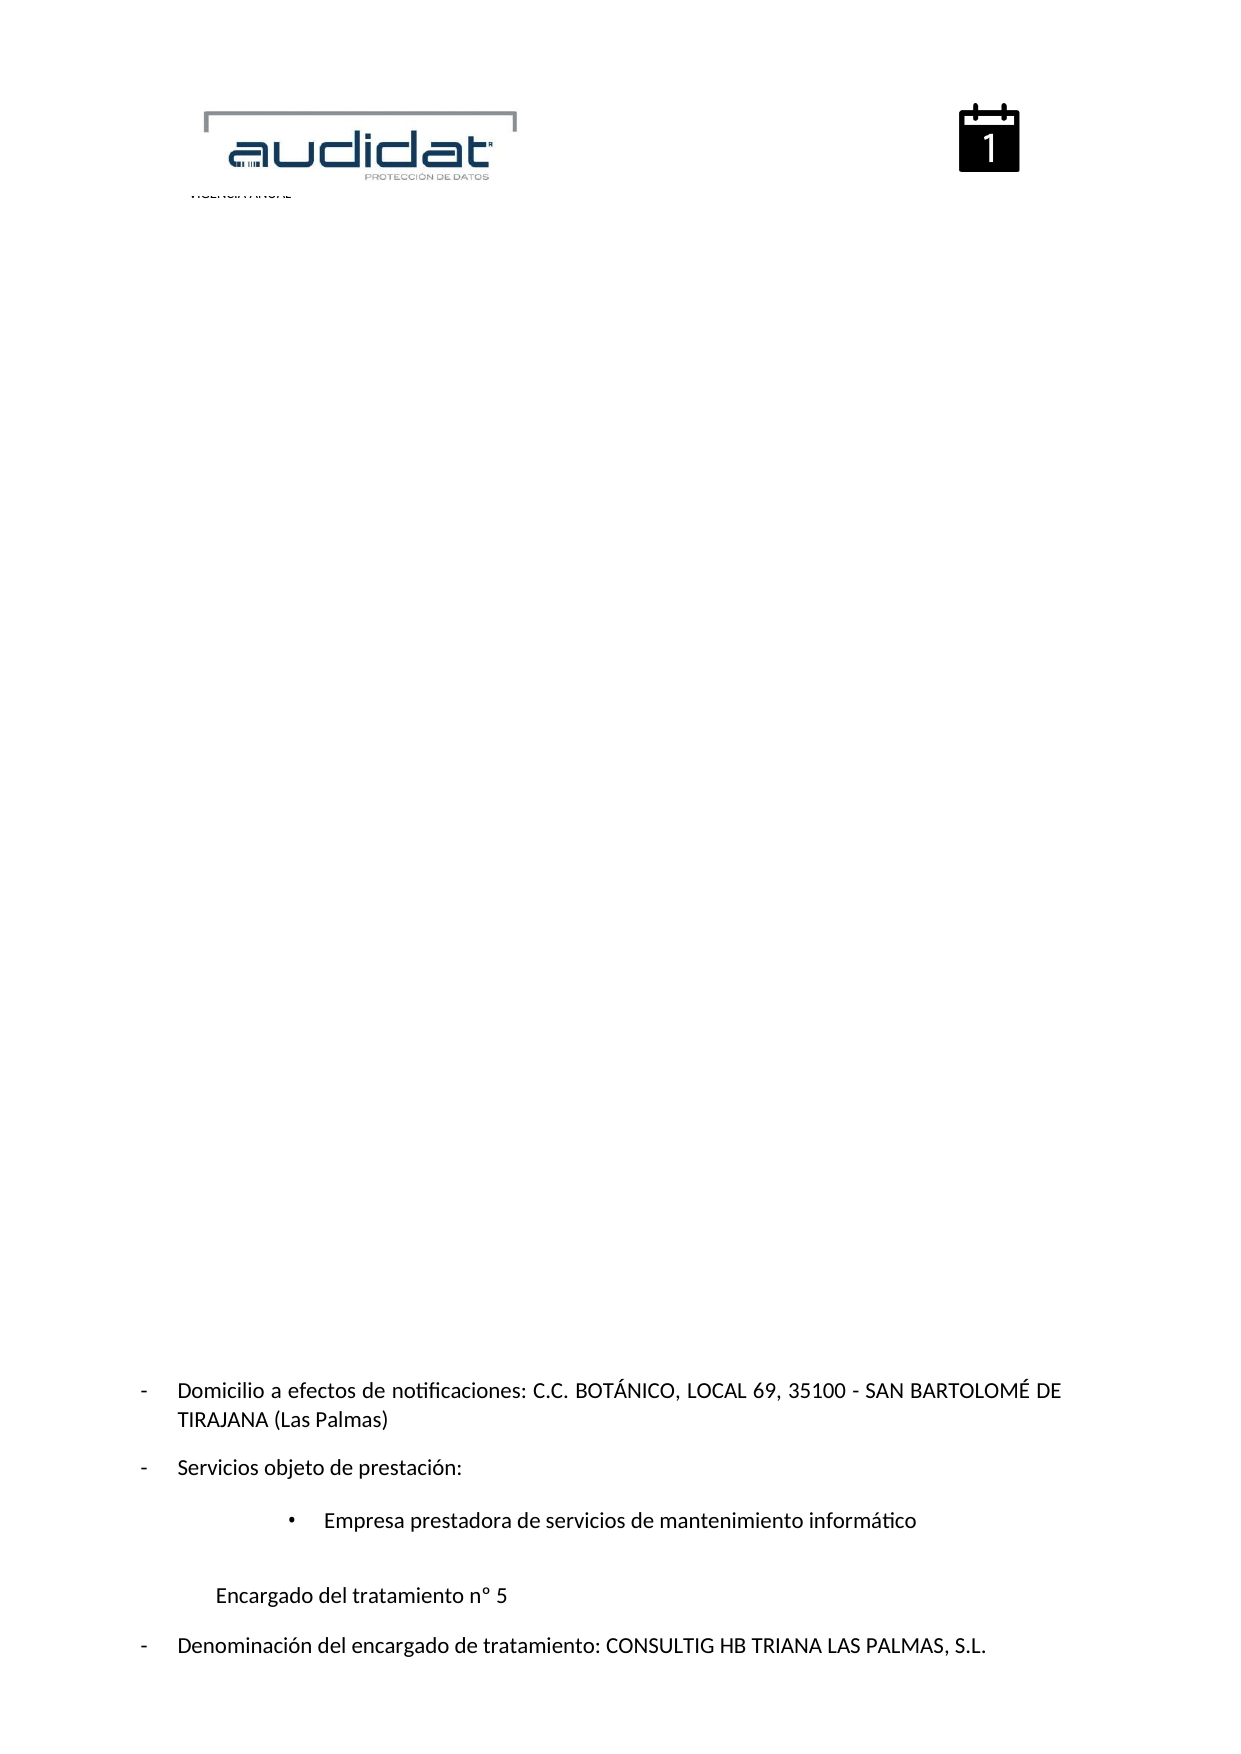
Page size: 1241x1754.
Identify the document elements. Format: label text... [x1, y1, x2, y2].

list Servicios objeto de prestación: [140, 1453, 1064, 1481]
subtitle Encargado del tratamiento nº 5 [216, 1581, 1064, 1609]
list Domicilio a efectos de notificaciones: C.C. BOTÁNICO, LOCAL 69, 35100 - SAN BARTOLOMÉ DE TIRAJANA (Las Palmas) [140, 1376, 1064, 1433]
list Denominación del encargado de tratamiento: CONSULTIG HB TRIANA LAS PALMAS, S.L. [140, 1631, 1064, 1659]
text • Empresa prestadora de servicios de mantenimiento informático [177, 1504, 1064, 1535]
